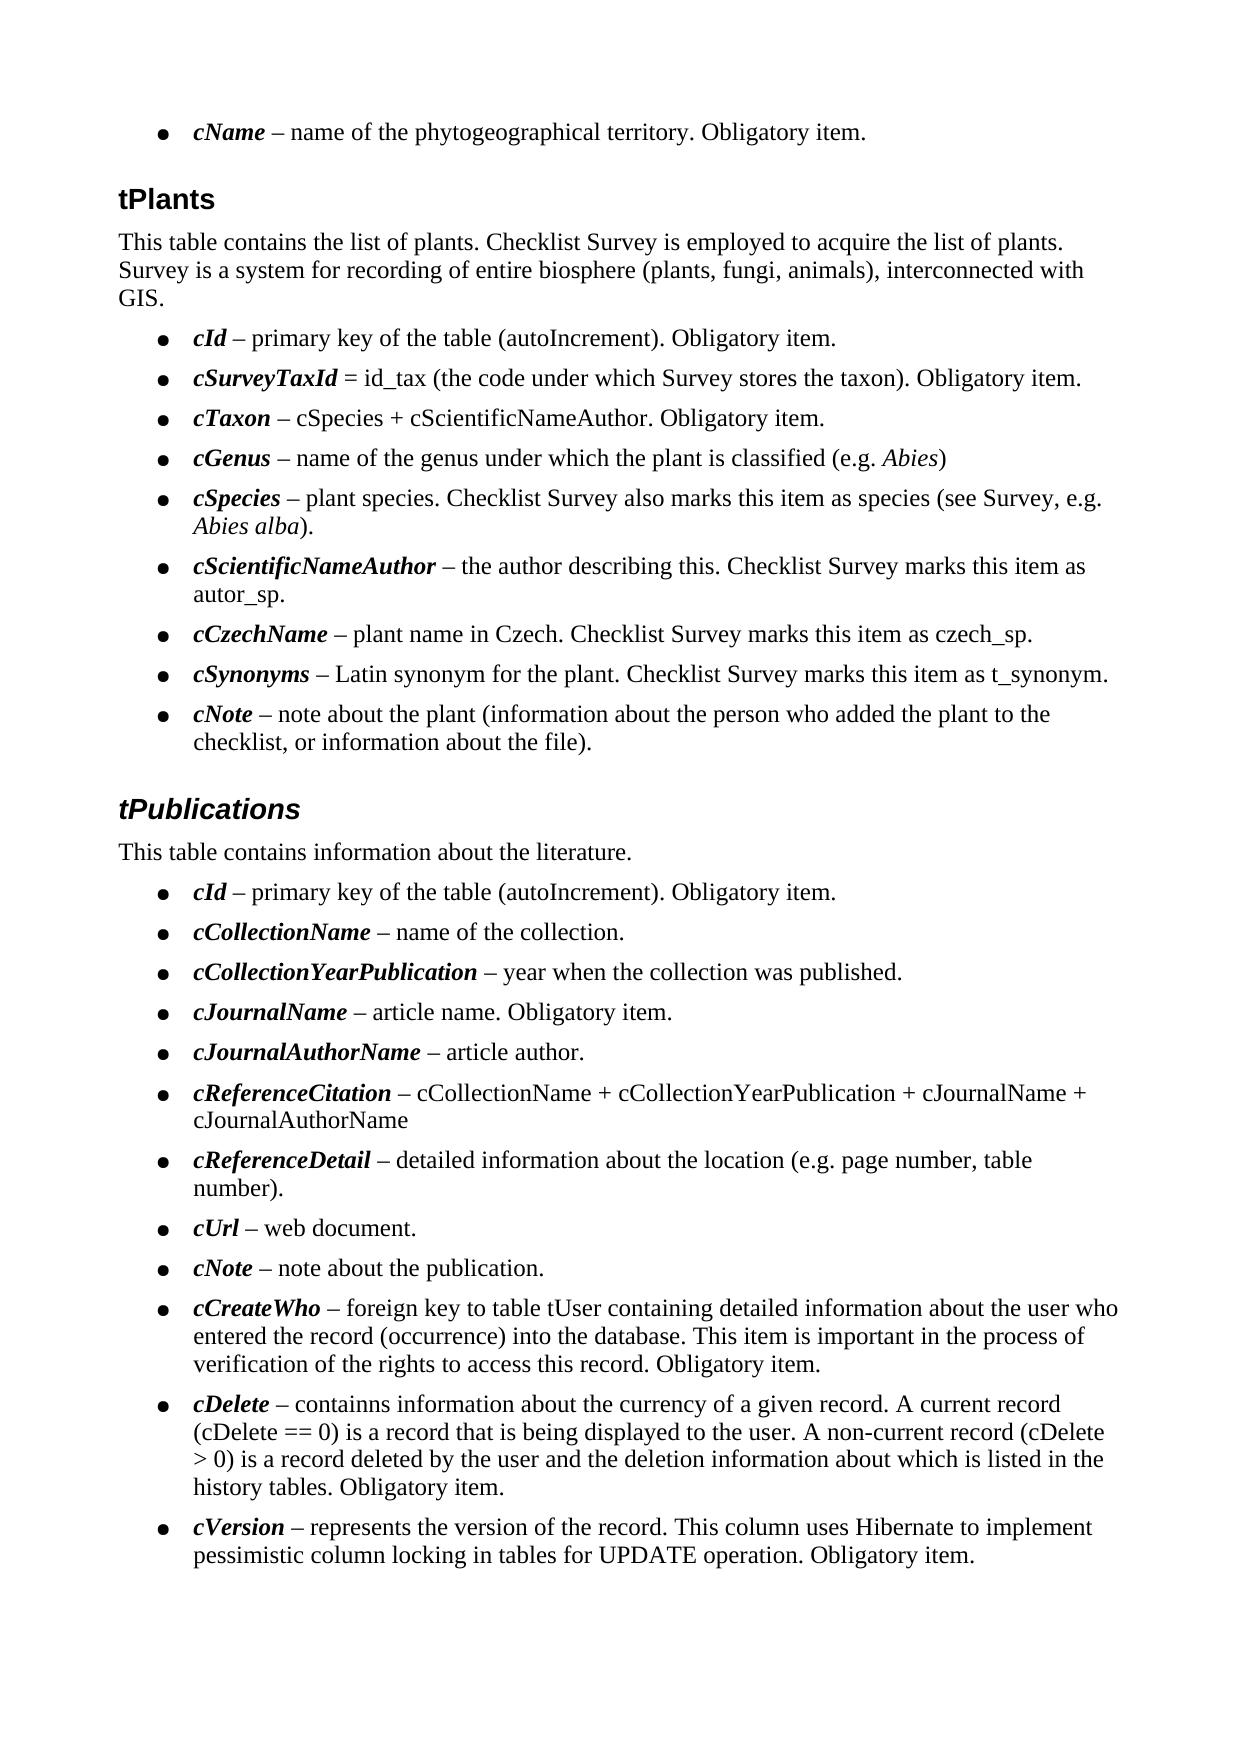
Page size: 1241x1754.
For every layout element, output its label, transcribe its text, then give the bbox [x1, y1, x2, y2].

list cNote – note about the publication. [156, 1254, 1122, 1282]
list cSpecies – plant species. Checklist Survey also marks this item as species (see Survey, e.g. Abies alba). [156, 484, 1122, 540]
list cJournalAuthorName – article author. [156, 1038, 1122, 1066]
list cCreateWho – foreign key to table tUser containing detailed information about the user who entered the record (occurrence) into the database. This item is important in the process of verification of the rights to access this record. Obligatory item. [156, 1294, 1122, 1378]
list cSynonyms – Latin synonym for the plant. Checklist Survey marks this item as t_synonym. [156, 660, 1122, 688]
text This table contains the list of plants. Checklist Survey is employed to acquire the list of plants. Survey is a system for recording of entire biosphere (plants, fungi, animals), interconnected with GIS. [118, 228, 1122, 311]
list cScientificNameAuthor – the author describing this. Checklist Survey marks this item as autor_sp. [156, 552, 1122, 607]
list cId – primary key of the table (autoIncrement). Obligatory item. [156, 324, 1122, 352]
list cName – name of the phytogeographical territory. Obligatory item. [156, 118, 1122, 146]
list cCollectionYearPublication – year when the collection was published. [156, 958, 1122, 986]
list cTaxon – cSpecies + cScientificNameAuthor. Obligatory item. [156, 404, 1122, 432]
list cJournalName – article name. Obligatory item. [156, 998, 1122, 1026]
list cUrl – web document. [156, 1214, 1122, 1242]
text This table contains information about the literature. [118, 838, 1122, 866]
subtitle tPlants [118, 183, 1122, 216]
subtitle tPublications [118, 793, 1122, 826]
list cReferenceCitation – cCollectionName + cCollectionYearPublication + cJournalName + cJournalAuthorName [156, 1079, 1122, 1134]
list cVersion – represents the version of the record. This column uses Hibernate to implement pessimistic column locking in tables for UPDATE operation. Obligatory item. [156, 1513, 1122, 1569]
list cGenus – name of the genus under which the plant is classified (e.g. Abies) [156, 444, 1122, 472]
list cNote – note about the plant (information about the person who added the plant to the checklist, or information about the file). [156, 700, 1122, 756]
list cCollectionName – name of the collection. [156, 918, 1122, 946]
list cDelete – containns information about the currency of a given record. A current record (cDelete == 0) is a record that is being displayed to the user. A non-current record (cDelete > 0) is a record deleted by the user and the deletion information about which is listed in the history tables. Obligatory item. [156, 1390, 1122, 1501]
list cReferenceDetail – detailed information about the location (e.g. page number, table number). [156, 1146, 1122, 1202]
list cId – primary key of the table (autoIncrement). Obligatory item. [156, 878, 1122, 906]
list cCzechName – plant name in Czech. Checklist Survey marks this item as czech_sp. [156, 620, 1122, 648]
list cSurveyTaxId = id_tax (the code under which Survey stores the taxon). Obligatory item. [156, 364, 1122, 392]
